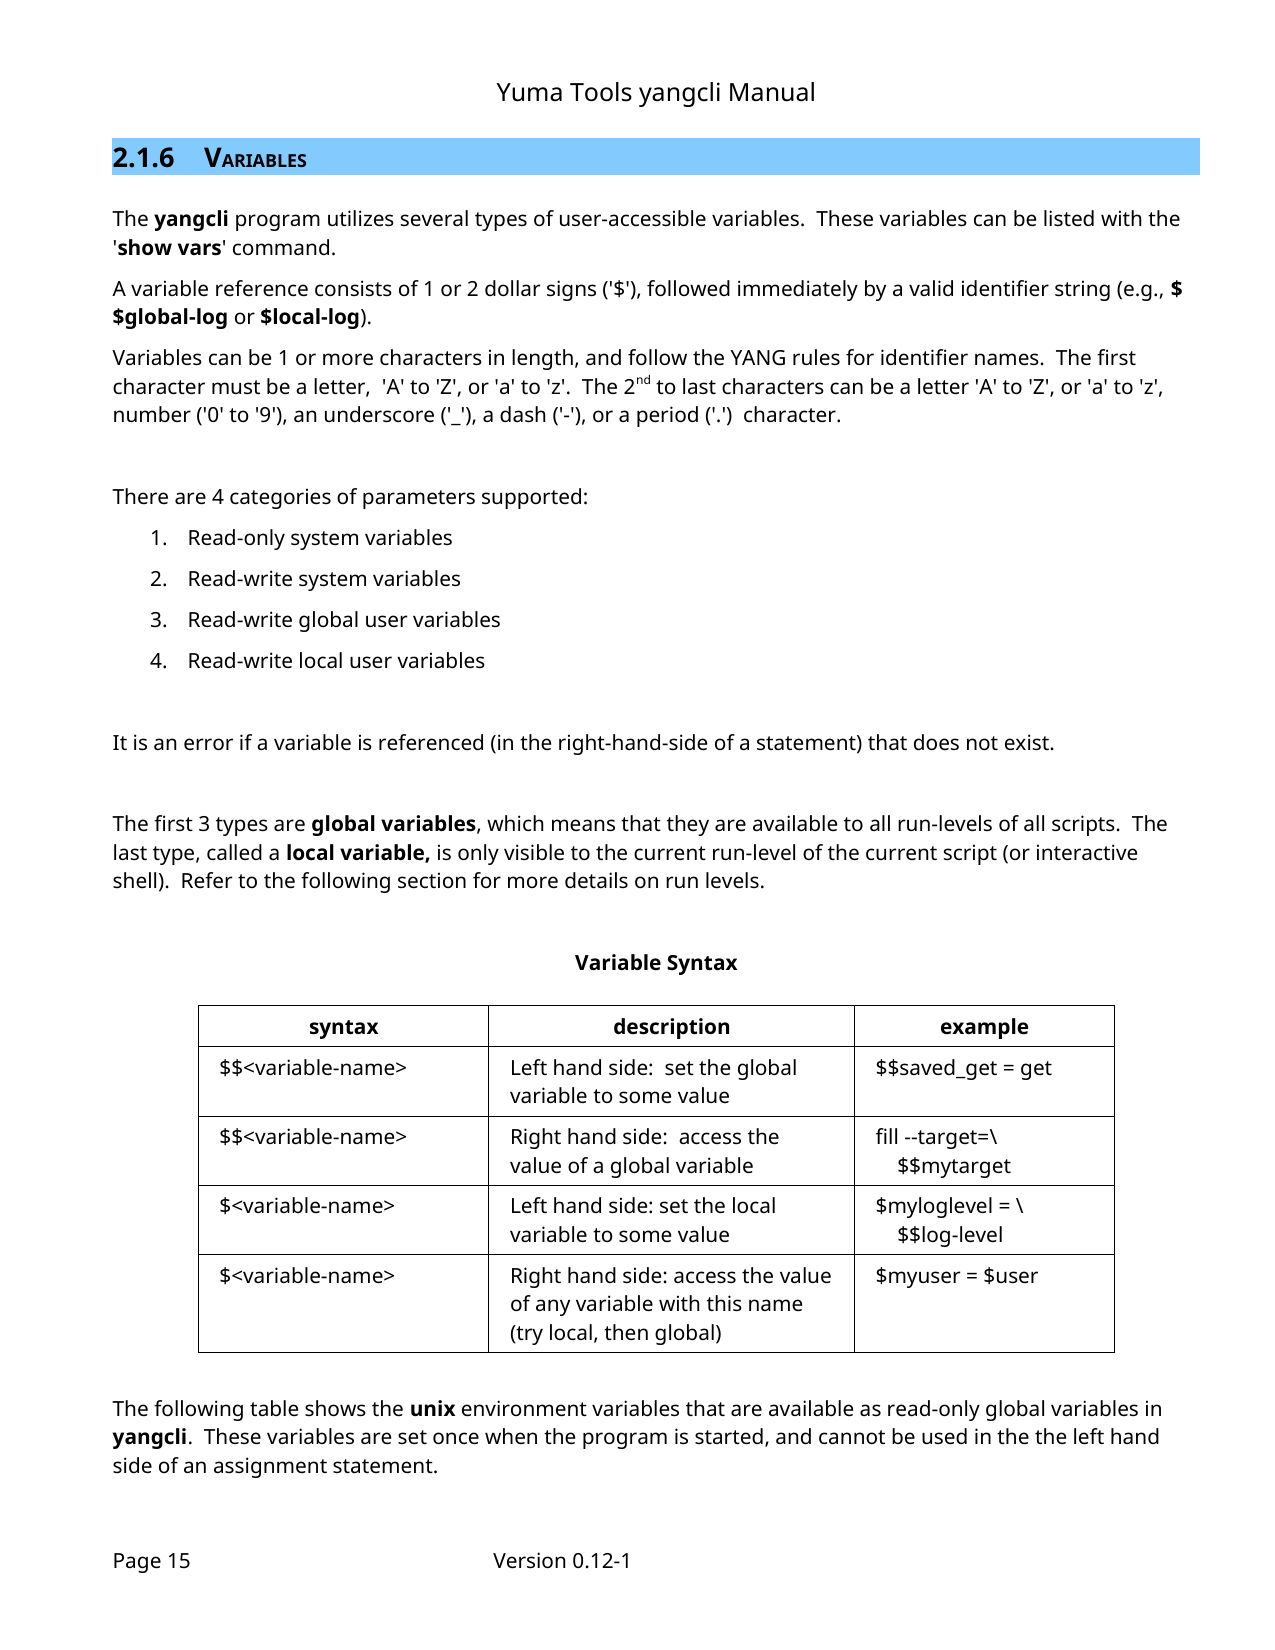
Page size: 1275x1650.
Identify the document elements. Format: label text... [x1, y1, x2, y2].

text There are 4 categories of parameters supported: [112, 482, 1200, 511]
table_cell $$saved_get = get [855, 1047, 1114, 1116]
table_cell fill --target=\ $$mytarget [855, 1117, 1114, 1185]
text The yangcli program utilizes several types of user-accessible variables. These variables can be listed with the 'show vars' command. [112, 204, 1200, 261]
text Variables can be 1 or more characters in length, and follow the YANG rules for identifier names. The first character must be a letter, 'A' to 'Z', or 'a' to 'z'. The 2nd to last characters can be a letter 'A' to 'Z', or 'a' to 'z', number ('0' to '9'), an underscore ('_'), a dash ('-'), or a period ('.') character. [112, 343, 1200, 429]
text It is an error if a variable is referenced (in the right-hand-side of a statement) that does not exist. [112, 728, 1200, 756]
table_cell Right hand side: access the value of a global variable [489, 1117, 854, 1185]
subtitle Variables [112, 138, 1200, 175]
list Read-write local user variables [150, 646, 1200, 674]
table_cell Right hand side: access the value of any variable with this name (try local, then global) [489, 1255, 854, 1352]
table_header syntax [199, 1006, 488, 1046]
table_cell $myloglevel = \ $$log-level [855, 1186, 1114, 1254]
list Read-only system variables [150, 523, 1200, 551]
table_cell $myuser = $user [855, 1255, 1114, 1352]
table_cell $$<variable-name> [199, 1047, 488, 1116]
table_cell $<variable-name> [199, 1186, 488, 1254]
list Read-write system variables [150, 564, 1200, 592]
table_cell $<variable-name> [199, 1255, 488, 1352]
table_header description [489, 1006, 854, 1046]
table_header example [855, 1006, 1114, 1046]
table_cell $$<variable-name> [199, 1117, 488, 1185]
text The first 3 types are global variables, which means that they are available to all run-levels of all scripts. The last type, called a local variable, is only visible to the current run-level of the current script (or interactive shell). Refer to the following section for more details on run levels. [112, 809, 1200, 895]
subtitle Variable Syntax [127, 948, 1185, 977]
table_cell Left hand side: set the local variable to some value [489, 1186, 854, 1254]
text A variable reference consists of 1 or 2 dollar signs ('$'), followed immediately by a valid identifier string (e.g., $$global-log or $local-log). [112, 274, 1200, 331]
table_cell Left hand side: set the global variable to some value [489, 1047, 854, 1116]
text The following table shows the unix environment variables that are available as read-only global variables in yangcli. These variables are set once when the program is started, and cannot be used in the the left hand side of an assignment statement. [112, 1394, 1200, 1479]
list Read-write global user variables [150, 605, 1200, 633]
